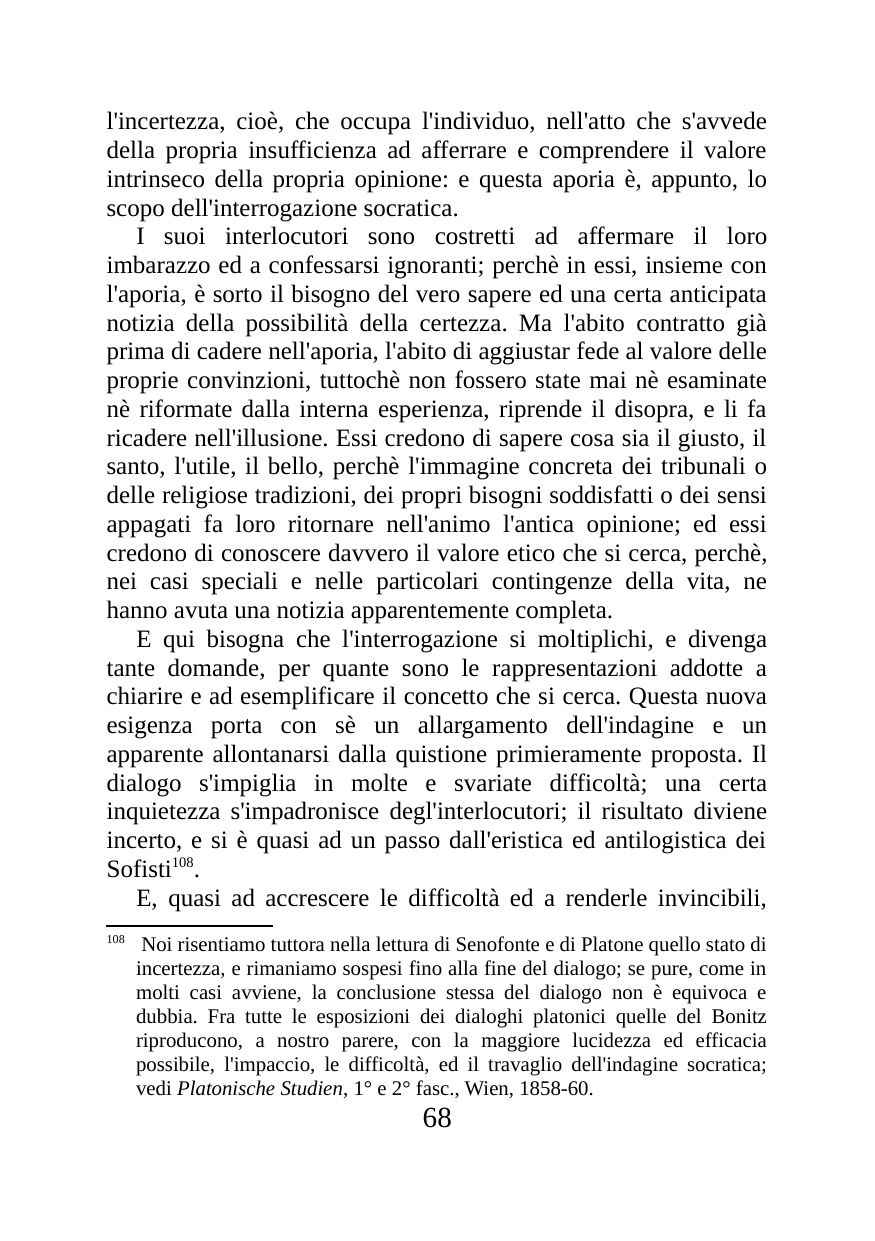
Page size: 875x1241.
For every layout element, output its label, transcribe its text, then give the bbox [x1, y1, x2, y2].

text l'incertezza, cioè, che occupa l'individuo, nell'atto che s'avvede della propria insufficienza ad afferrare e comprendere il valore intrinseco della propria opinione: e questa aporia è, appunto, lo scopo dell'interrogazione socratica. [106, 106, 768, 221]
text E qui bisogna che l'interrogazione si moltiplichi, e divenga tante domande, per quante sono le rappresentazioni addotte a chiarire e ad esemplificare il concetto che si cerca. Questa nuova esigenza porta con sè un allargamento dell'indagine e un apparente allontanarsi dalla quistione primieramente proposta. Il dialogo s'impiglia in molte e svariate difficoltà; una certa inquietezza s'impadronisce degl'interlocutori; il risultato diviene incerto, e si è quasi ad un passo dall'eristica ed antilogistica dei Sofisti. [106, 624, 768, 883]
text Noi risentiamo tuttora nella lettura di Senofonte e di Platone quello stato di incertezza, e rimaniamo sospesi fino alla fine del dialogo; se pure, come in molti casi avviene, la conclusione stessa del dialogo non è equivoca e dubbia. Fra tutte le esposizioni dei dialoghi platonici quelle del Bonitz riproducono, a nostro parere, con la maggiore lucidezza ed efficacia possibile, l'impaccio, le difficoltà, ed il travaglio dell'indagine socratica; vedi Platonische Studien, 1° e 2° fasc., Wien, 1858-60. [106, 932, 768, 1100]
text I suoi interlocutori sono costretti ad affermare il loro imbarazzo ed a confessarsi ignoranti; perchè in essi, insieme con l'aporia, è sorto il bisogno del vero sapere ed una certa anticipata notizia della possibilità della certezza. Ma l'abito contratto già prima di cadere nell'aporia, l'abito di aggiustar fede al valore delle proprie convinzioni, tuttochè non fossero state mai nè esaminate nè riformate dalla interna esperienza, riprende il disopra, e li fa ricadere nell'illusione. Essi credono di sapere cosa sia il giusto, il santo, l'utile, il bello, perchè l'immagine concreta dei tribunali o delle religiose tradizioni, dei propri bisogni soddisfatti o dei sensi appagati fa loro ritornare nell'animo l'antica opinione; ed essi credono di conoscere davvero il valore etico che si cerca, perchè, nei casi speciali e nelle particolari contingenze della vita, ne hanno avuta una notizia apparentemente completa. [106, 221, 768, 624]
text E, quasi ad accrescere le difficoltà ed a renderle invincibili, [106, 883, 768, 911]
